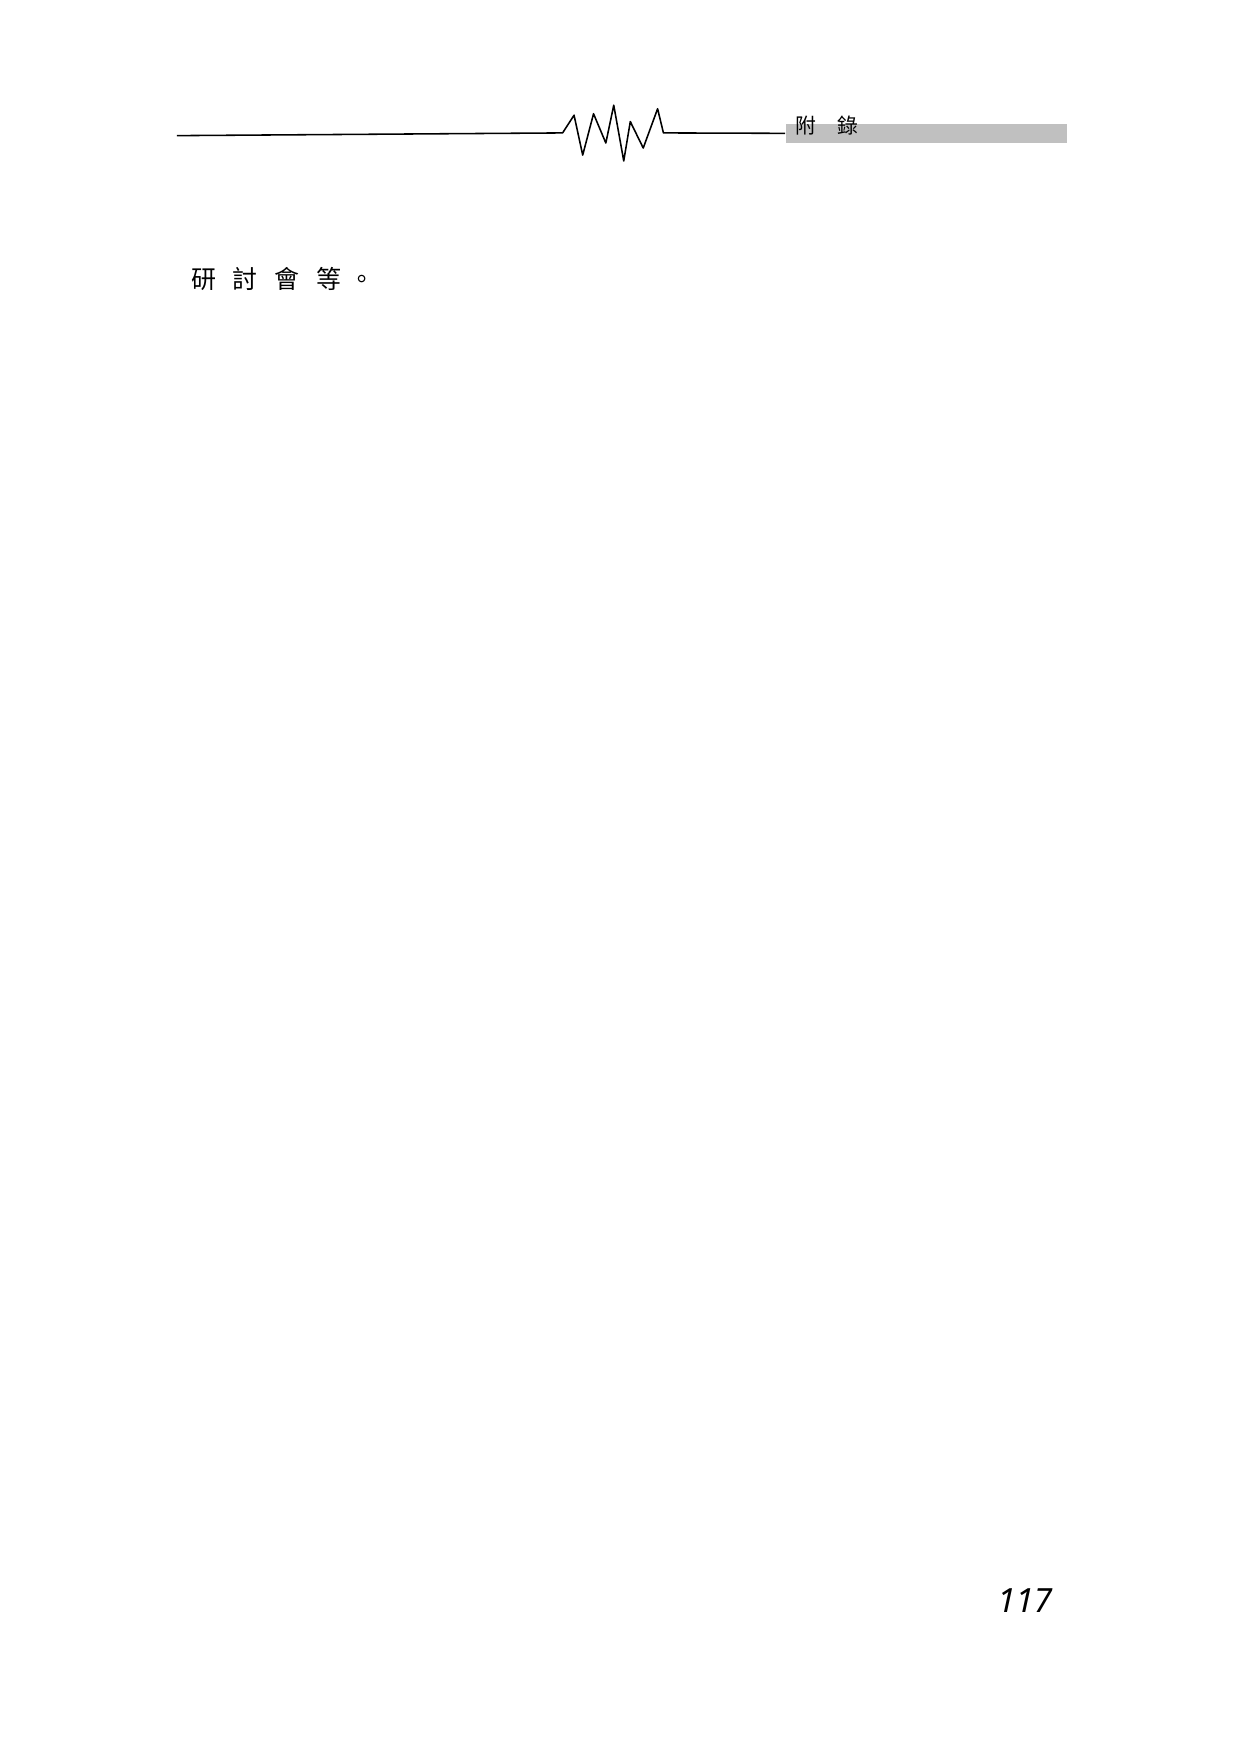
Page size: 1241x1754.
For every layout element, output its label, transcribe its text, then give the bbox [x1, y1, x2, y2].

text 研討會等。 [183, 236, 1058, 299]
